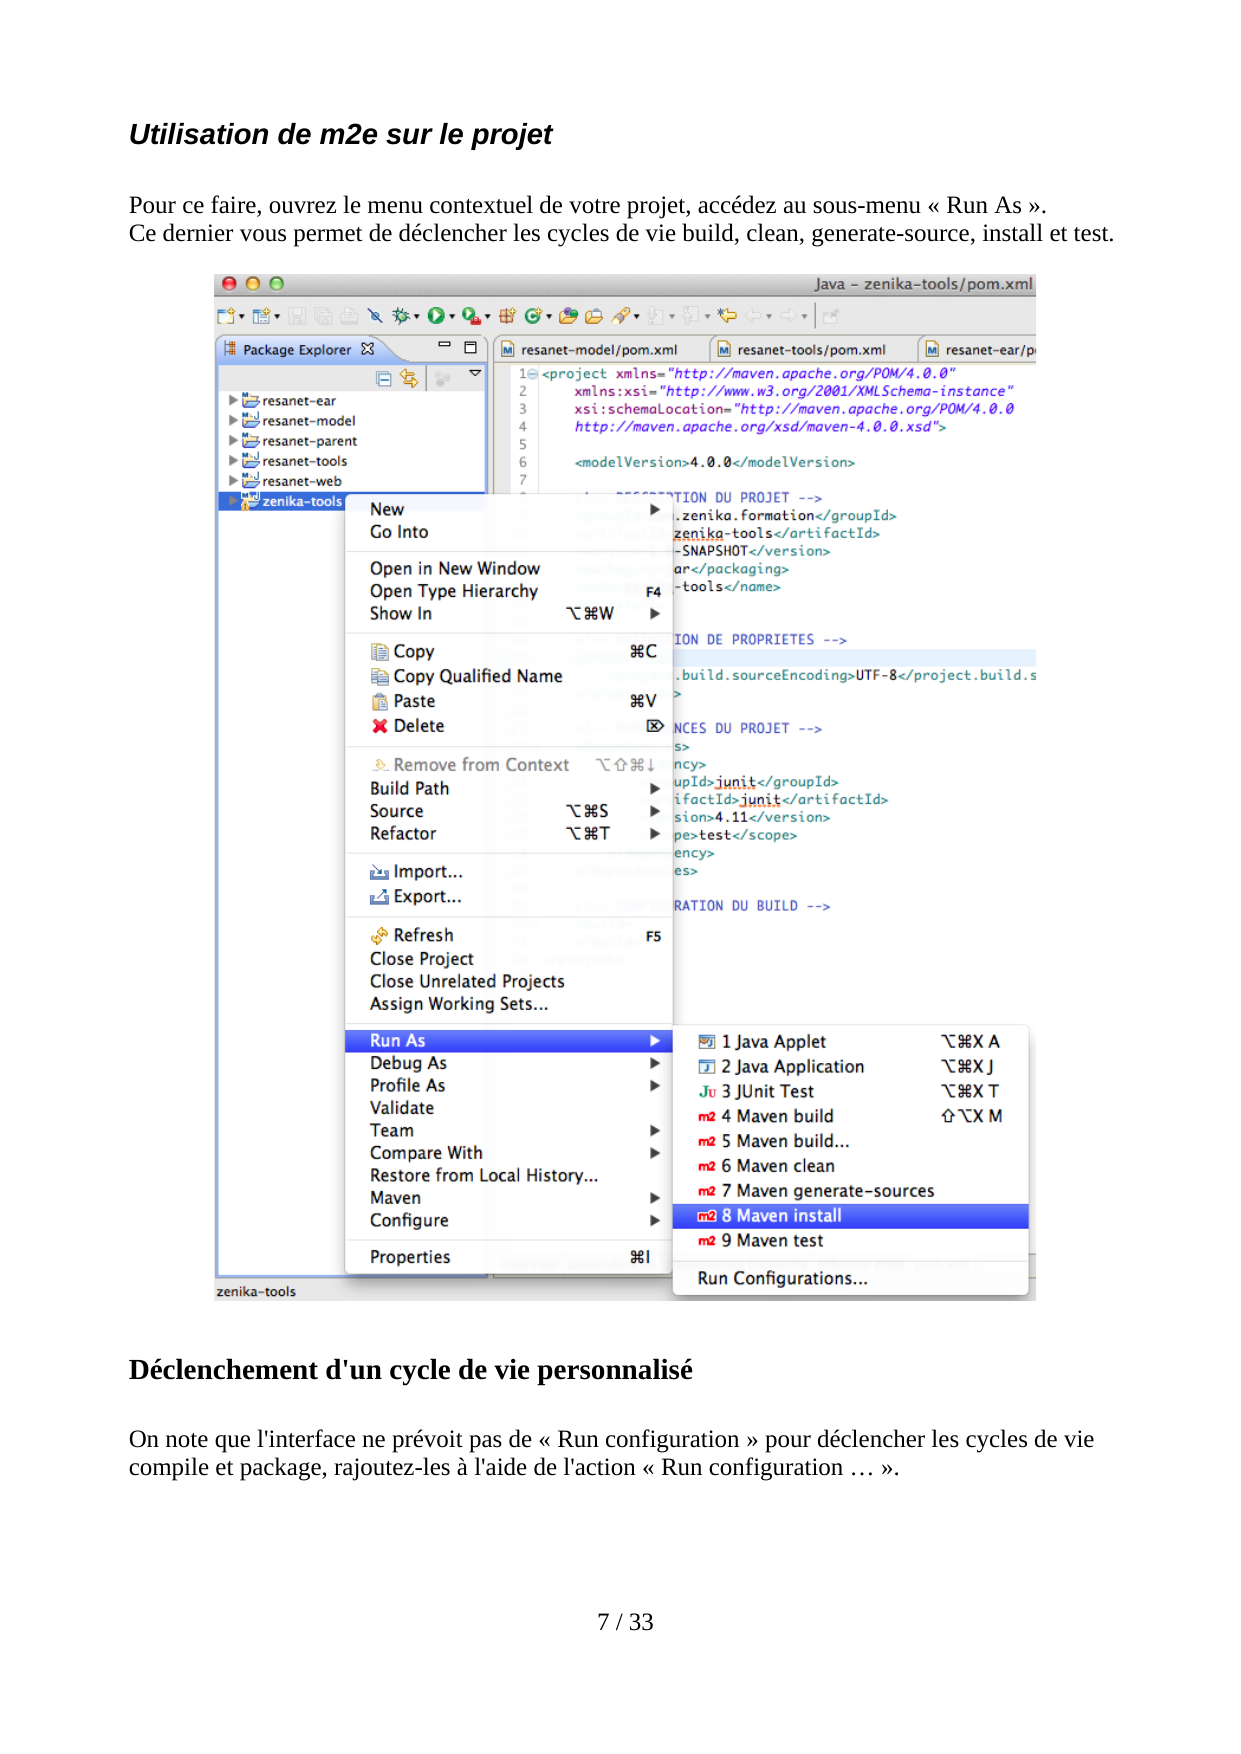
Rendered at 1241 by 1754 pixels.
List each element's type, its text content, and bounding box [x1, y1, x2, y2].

subtitle Utilisation de m2e sur le projet [128, 118, 1122, 151]
text On note que l'interface ne prévoit pas de « Run configuration » pour déclencher les cycles de vie compile et package, rajoutez-les à l'aide de l'action « Run configuration … ». [128, 1426, 1122, 1481]
text Ce dernier vous permet de déclencher les cycles de vie build, clean, generate-source, install et test. [128, 219, 1122, 246]
subtitle Déclenchement d'un cycle de vie personnalisé [128, 1353, 1122, 1385]
text Pour ce faire, ouvrez le menu contextuel de votre projet, accédez au sous-menu « Run As ». [128, 191, 1122, 219]
picture [214, 274, 1037, 1301]
